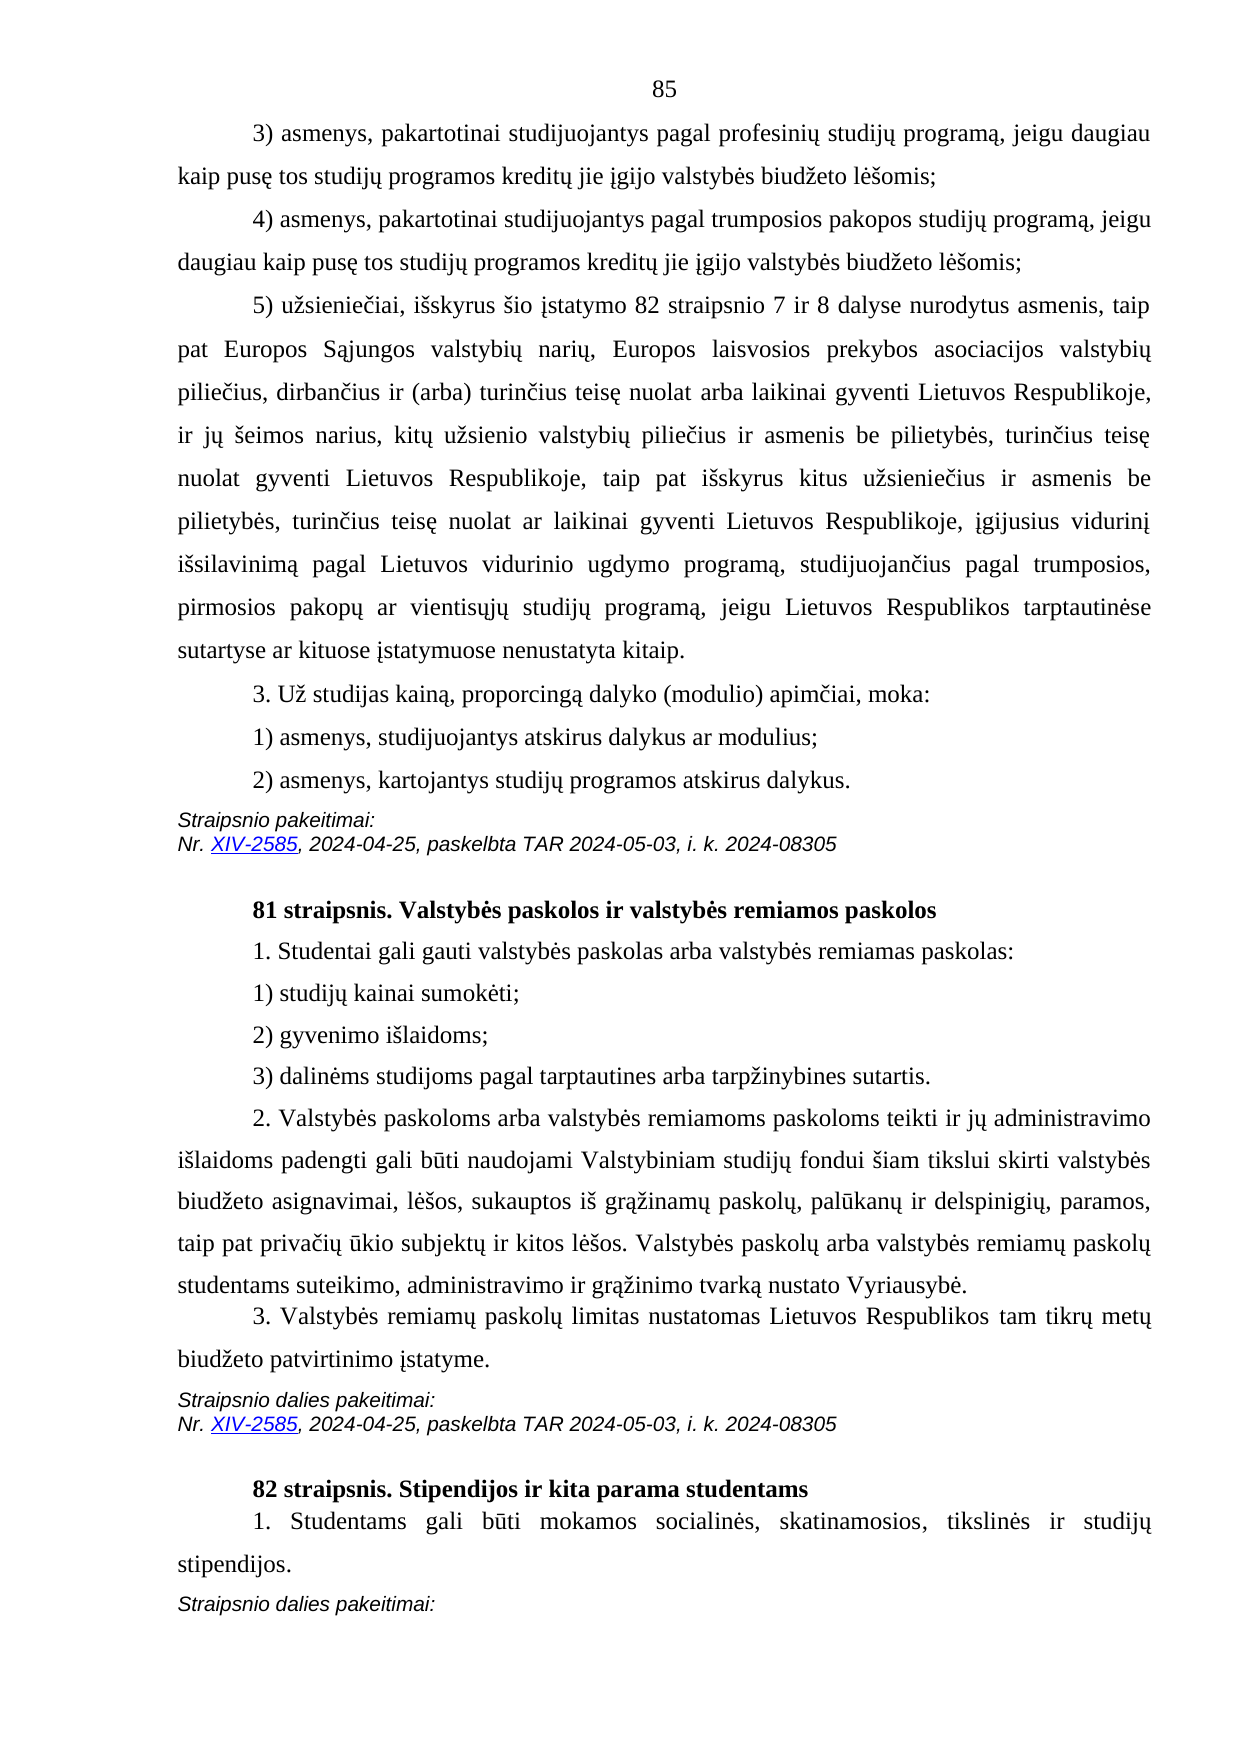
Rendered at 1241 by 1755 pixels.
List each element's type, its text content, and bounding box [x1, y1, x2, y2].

text 3) dalinėms studijoms pagal tarptautines arba tarpžinybines sutartis. [177, 1051, 1152, 1093]
text Nr. XIV-2585, 2024-04-25, paskelbta TAR 2024-05-03, i. k. 2024-08305 [177, 832, 1152, 856]
text Nr. XIV-2585, 2024-04-25, paskelbta TAR 2024-05-03, i. k. 2024-08305 [177, 1412, 1152, 1436]
text 5) užsieniečiai, išskyrus šio įstatymo 82 straipsnio 7 ir 8 dalyse nurodytus asmenis, taip pat Europos Sąjungos valstybių narių, Europos laisvosios prekybos asociacijos valstybių piliečius, dirbančius ir (arba) turinčius teisę nuolat arba laikinai gyventi Lietuvos Respublikoje, ir jų šeimos narius, kitų užsienio valstybių piliečius ir asmenis be pilietybės, turinčius teisę nuolat gyventi Lietuvos Respublikoje, taip pat išskyrus kitus užsieniečius ir asmenis be pilietybės, turinčius teisę nuolat ar laikinai gyventi Lietuvos Respublikoje, įgijusius vidurinį išsilavinimą pagal Lietuvos vidurinio ugdymo programą, studijuojančius pagal trumposios, pirmosios pakopų ar vientisųjų studijų programą, jeigu Lietuvos Respublikos tarptautinėse sutartyse ar kituose įstatymuose nenustatyta kitaip. [177, 291, 1152, 664]
text 1. Studentams gali būti mokamos socialinės, skatinamosios, tikslinės ir studijų stipendijos. [177, 1506, 1152, 1578]
text 2) gyvenimo išlaidoms; [177, 1010, 1152, 1051]
text 2. Valstybės paskoloms arba valstybės remiamoms paskoloms teikti ir jų administravimo išlaidoms padengti gali būti naudojami Valstybiniam studijų fondui šiam tikslui skirti valstybės biudžeto asignavimai, lėšos, sukauptos iš grąžinamų paskolų, palūkanų ir delspinigių, paramos, taip pat privačių ūkio subjektų ir kitos lėšos. Valstybės paskolų arba valstybės remiamų paskolų studentams suteikimo, administravimo ir grąžinimo tvarką nustato Vyriausybė. [177, 1093, 1152, 1301]
text 3) asmenys, pakartotinai studijuojantys pagal profesinių studijų programą, jeigu daugiau kaip pusę tos studijų programos kreditų jie įgijo valstybės biudžeto lėšomis; [177, 118, 1152, 190]
text 2) asmenys, kartojantys studijų programos atskirus dalykus. [177, 765, 1152, 794]
text Straipsnio dalies pakeitimai: [177, 1592, 1152, 1616]
text Straipsnio dalies pakeitimai: [177, 1388, 1152, 1412]
text 82 straipsnis. Stipendijos ir kita parama studentams [177, 1464, 1152, 1506]
text 3. Už studijas kainą, proporcingą dalyko (modulio) apimčiai, moka: [177, 679, 1152, 707]
text 81 straipsnis. Valstybės paskolos ir valstybės remiamos paskolos [177, 885, 1152, 926]
text 1. Studentai gali gauti valstybės paskolas arba valstybės remiamas paskolas: [177, 926, 1152, 968]
text 1) studijų kainai sumokėti; [177, 968, 1152, 1010]
text 1) asmenys, studijuojantys atskirus dalykus ar modulius; [177, 722, 1152, 751]
text 4) asmenys, pakartotinai studijuojantys pagal trumposios pakopos studijų programą, jeigu daugiau kaip pusę tos studijų programos kreditų jie įgijo valstybės biudžeto lėšomis; [177, 204, 1152, 276]
text 3. Valstybės remiamų paskolų limitas nustatomas Lietuvos Respublikos tam tikrų metų biudžeto patvirtinimo įstatyme. [177, 1301, 1152, 1373]
text Straipsnio pakeitimai: [177, 808, 1152, 832]
